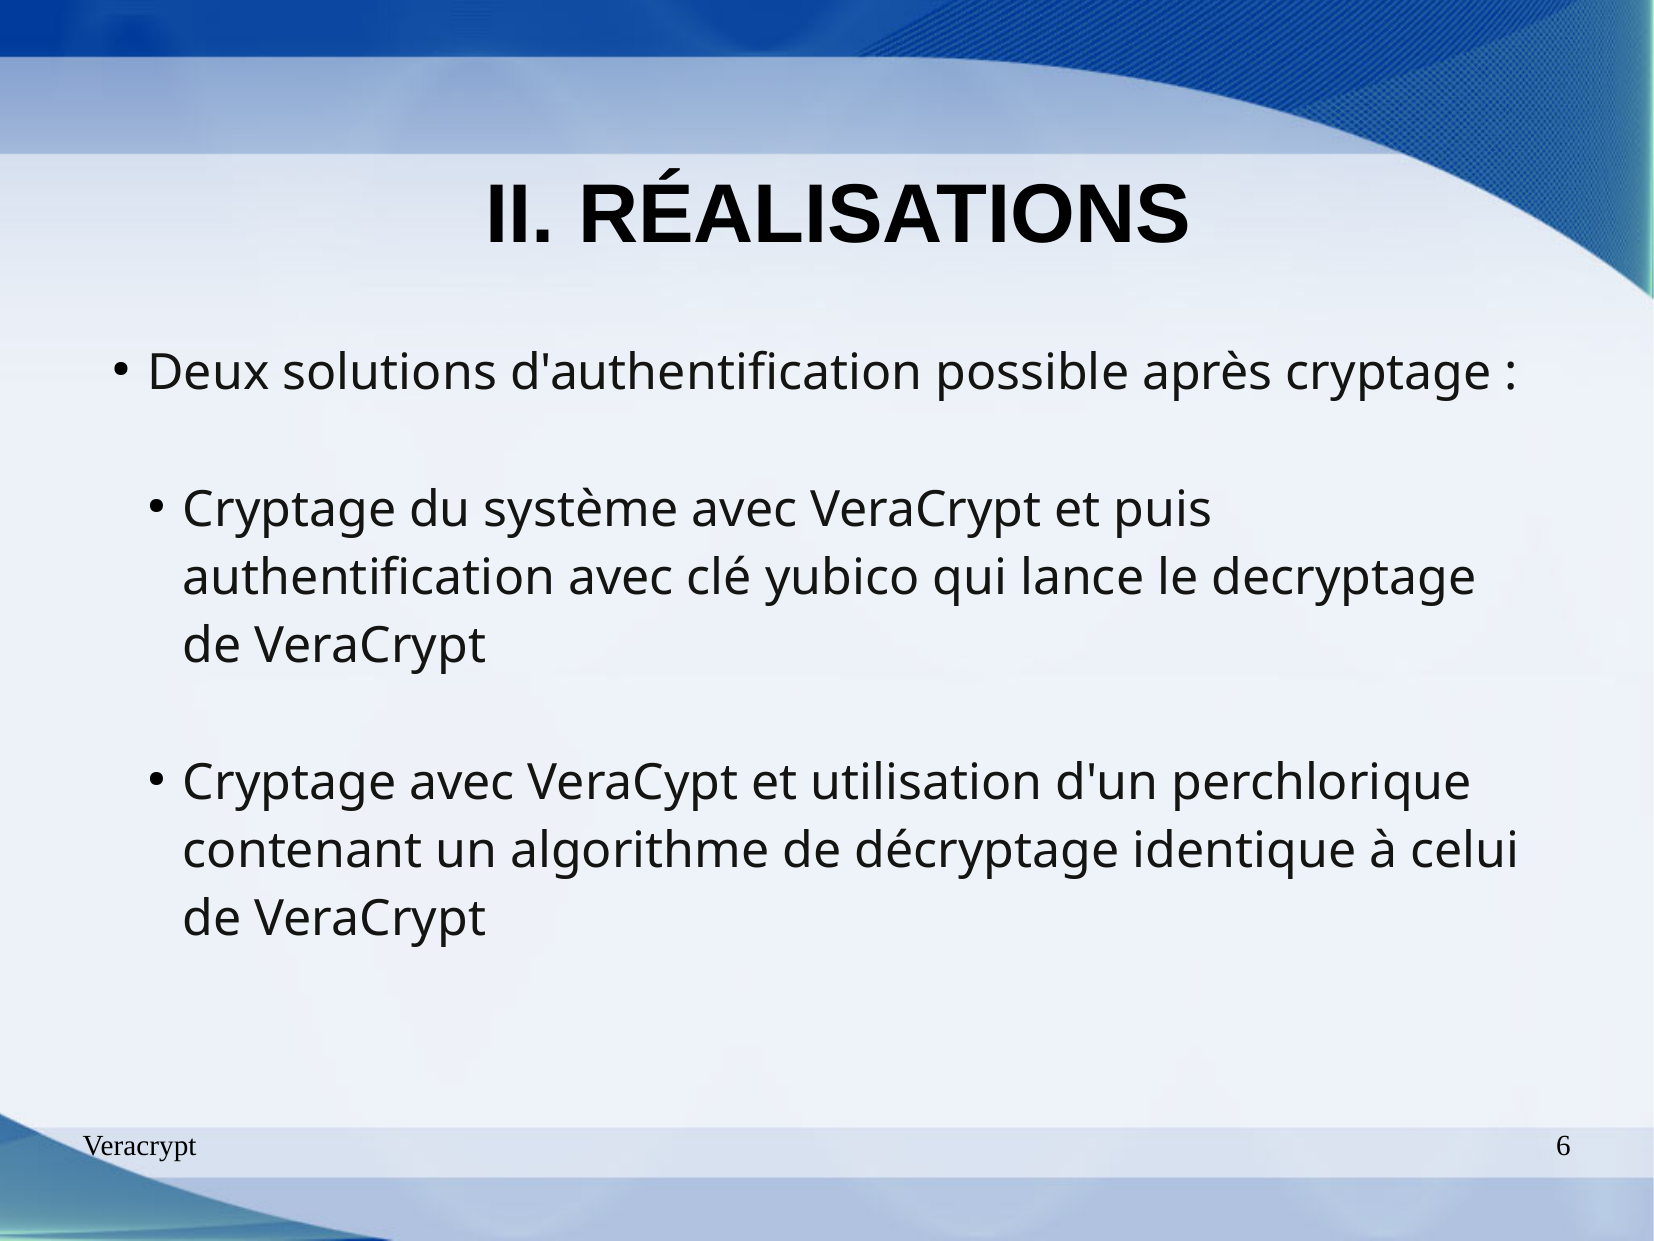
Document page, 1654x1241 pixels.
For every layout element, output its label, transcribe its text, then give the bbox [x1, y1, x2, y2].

text_box II. RÉALISATIONS [259, 159, 1394, 268]
picture [0, 0, 1654, 1241]
text_box Deux solutions d'authentification possible après cryptage : Cryptage du système avec VeraCrypt et puis authentification avec clé yubico qui lance le decryptage de VeraCrypt Cryptage avec VeraCypt et utilisation d'un perchlorique contenant un algorithme de décryptage identique à celui de VeraCrypt [97, 328, 1562, 1010]
